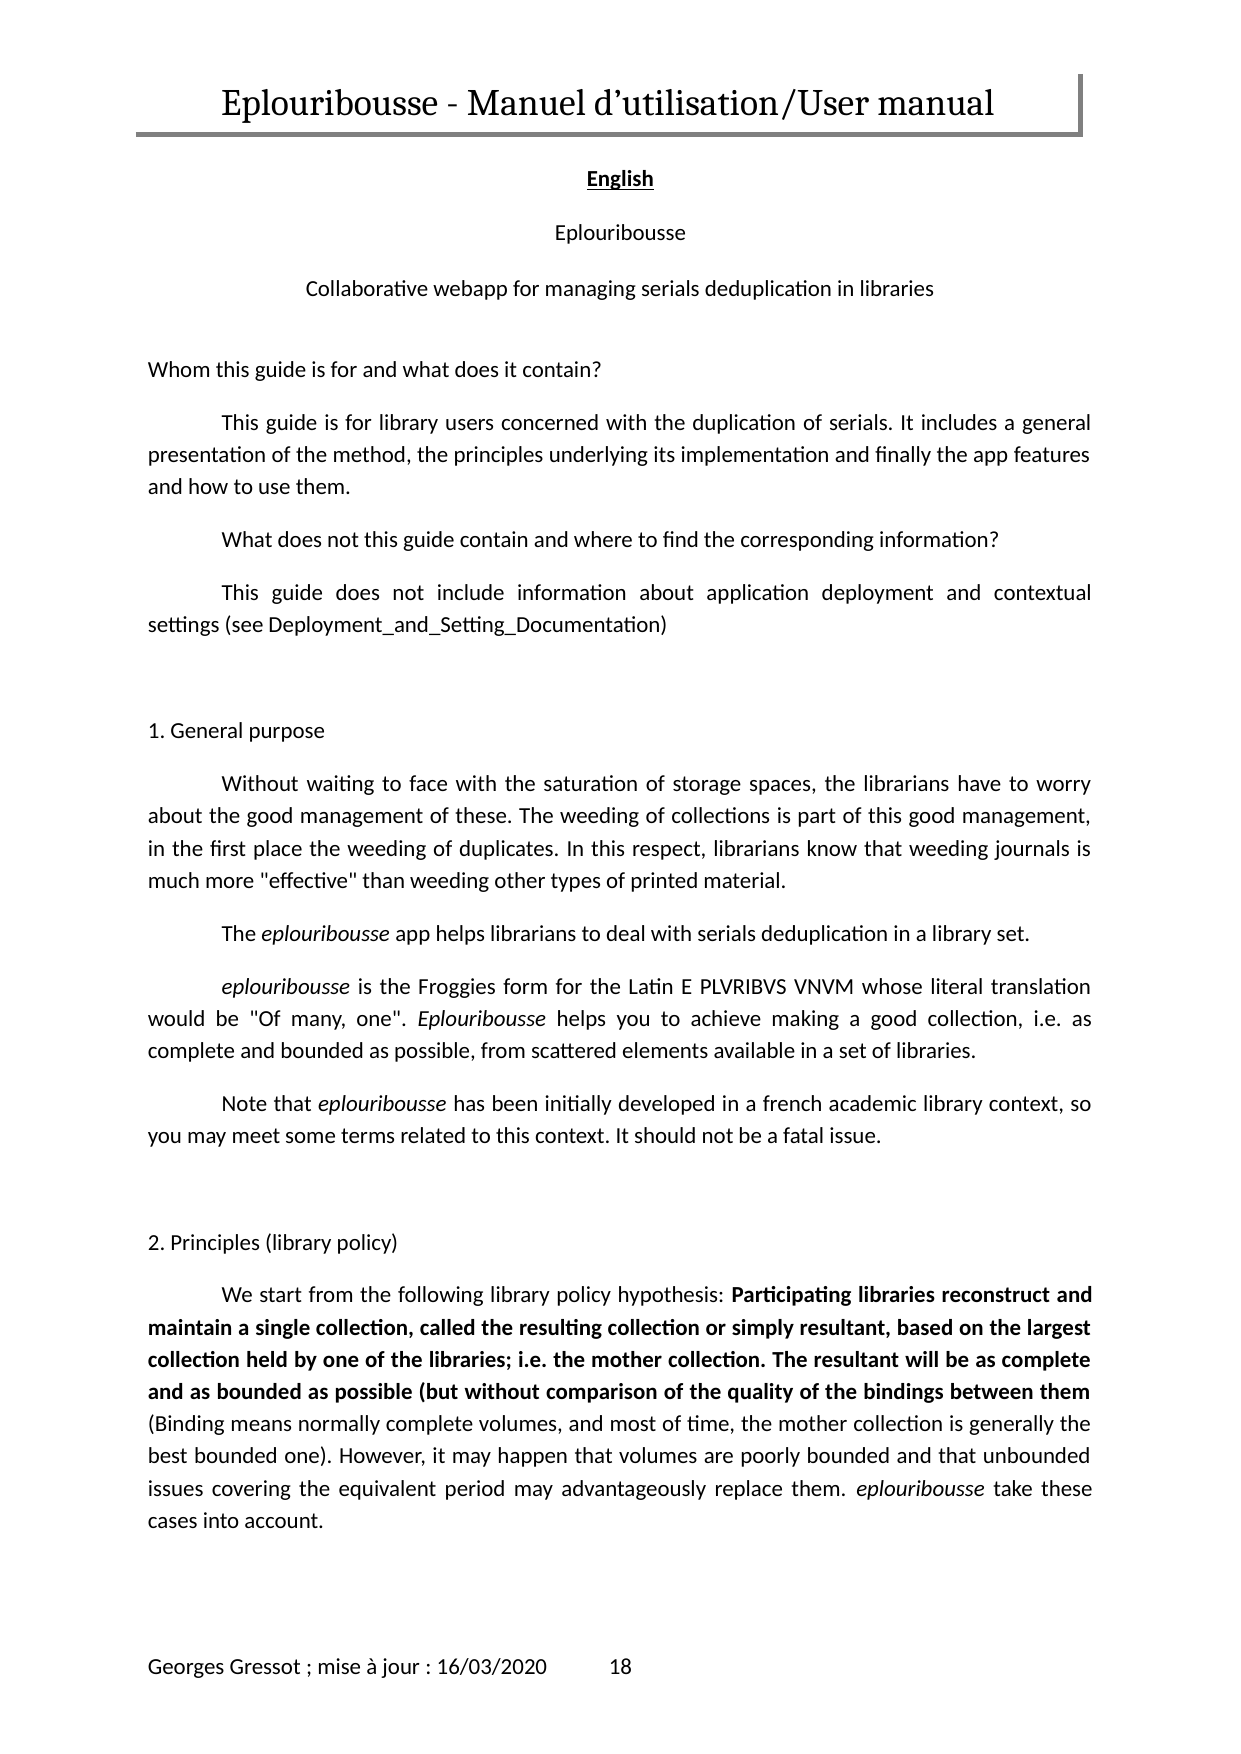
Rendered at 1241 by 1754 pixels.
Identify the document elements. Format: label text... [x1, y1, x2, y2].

text We start from the following library policy hypothesis: Participating libraries reconstruct and maintain a single collection, called the resulting collection or simply resultant, based on the largest collection held by one of the libraries; i.e. the mother collection. The resultant will be as complete and as bounded as possible (but without comparison of the quality of the bindings between them (Binding means normally complete volumes, and most of time, the mother collection is generally the best bounded one). However, it may happen that volumes are poorly bounded and that unbounded issues covering the equivalent period may advantageously replace them. eplouribousse take these cases into account. [148, 1281, 1093, 1534]
text This guide is for library users concerned with the duplication of serials. It includes a general presentation of the method, the principles underlying its implementation and finally the app features and how to use them. [148, 408, 1093, 500]
text Note that eplouribousse has been initially developed in a french academic library context, so you may meet some terms related to this context. It should not be a fatal issue. [148, 1089, 1093, 1149]
text eplouribousse is the Froggies form for the Latin E PLVRIBVS VNVM whose literal translation would be "Of many, one". Eplouribousse helps you to achieve making a good collection, i.e. as complete and bounded as possible, from scattered elements available in a set of libraries. [148, 972, 1093, 1064]
text 2. Principles (library policy) [148, 1228, 1093, 1256]
text Collaborative webapp for managing serials deduplication in libraries [148, 274, 1093, 302]
text English [148, 164, 1093, 193]
text Eplouribousse [148, 218, 1093, 246]
text This guide does not include information about application deployment and contextual settings (see Deployment_and_Setting_Documentation) [148, 578, 1093, 638]
text What does not this guide contain and where to find the corresponding information? [148, 525, 1093, 553]
text Without waiting to face with the saturation of storage spaces, the librarians have to worry about the good management of these. The weeding of collections is part of this good management, in the first place the weeding of duplicates. In this respect, librarians know that weeding journals is much more "effective" than weeding other types of printed material. [148, 769, 1093, 894]
text 1. General purpose [148, 716, 1093, 744]
text Whom this guide is for and what does it contain? [148, 355, 1093, 383]
text The eplouribousse app helps librarians to deal with serials deduplication in a library set. [148, 919, 1093, 947]
